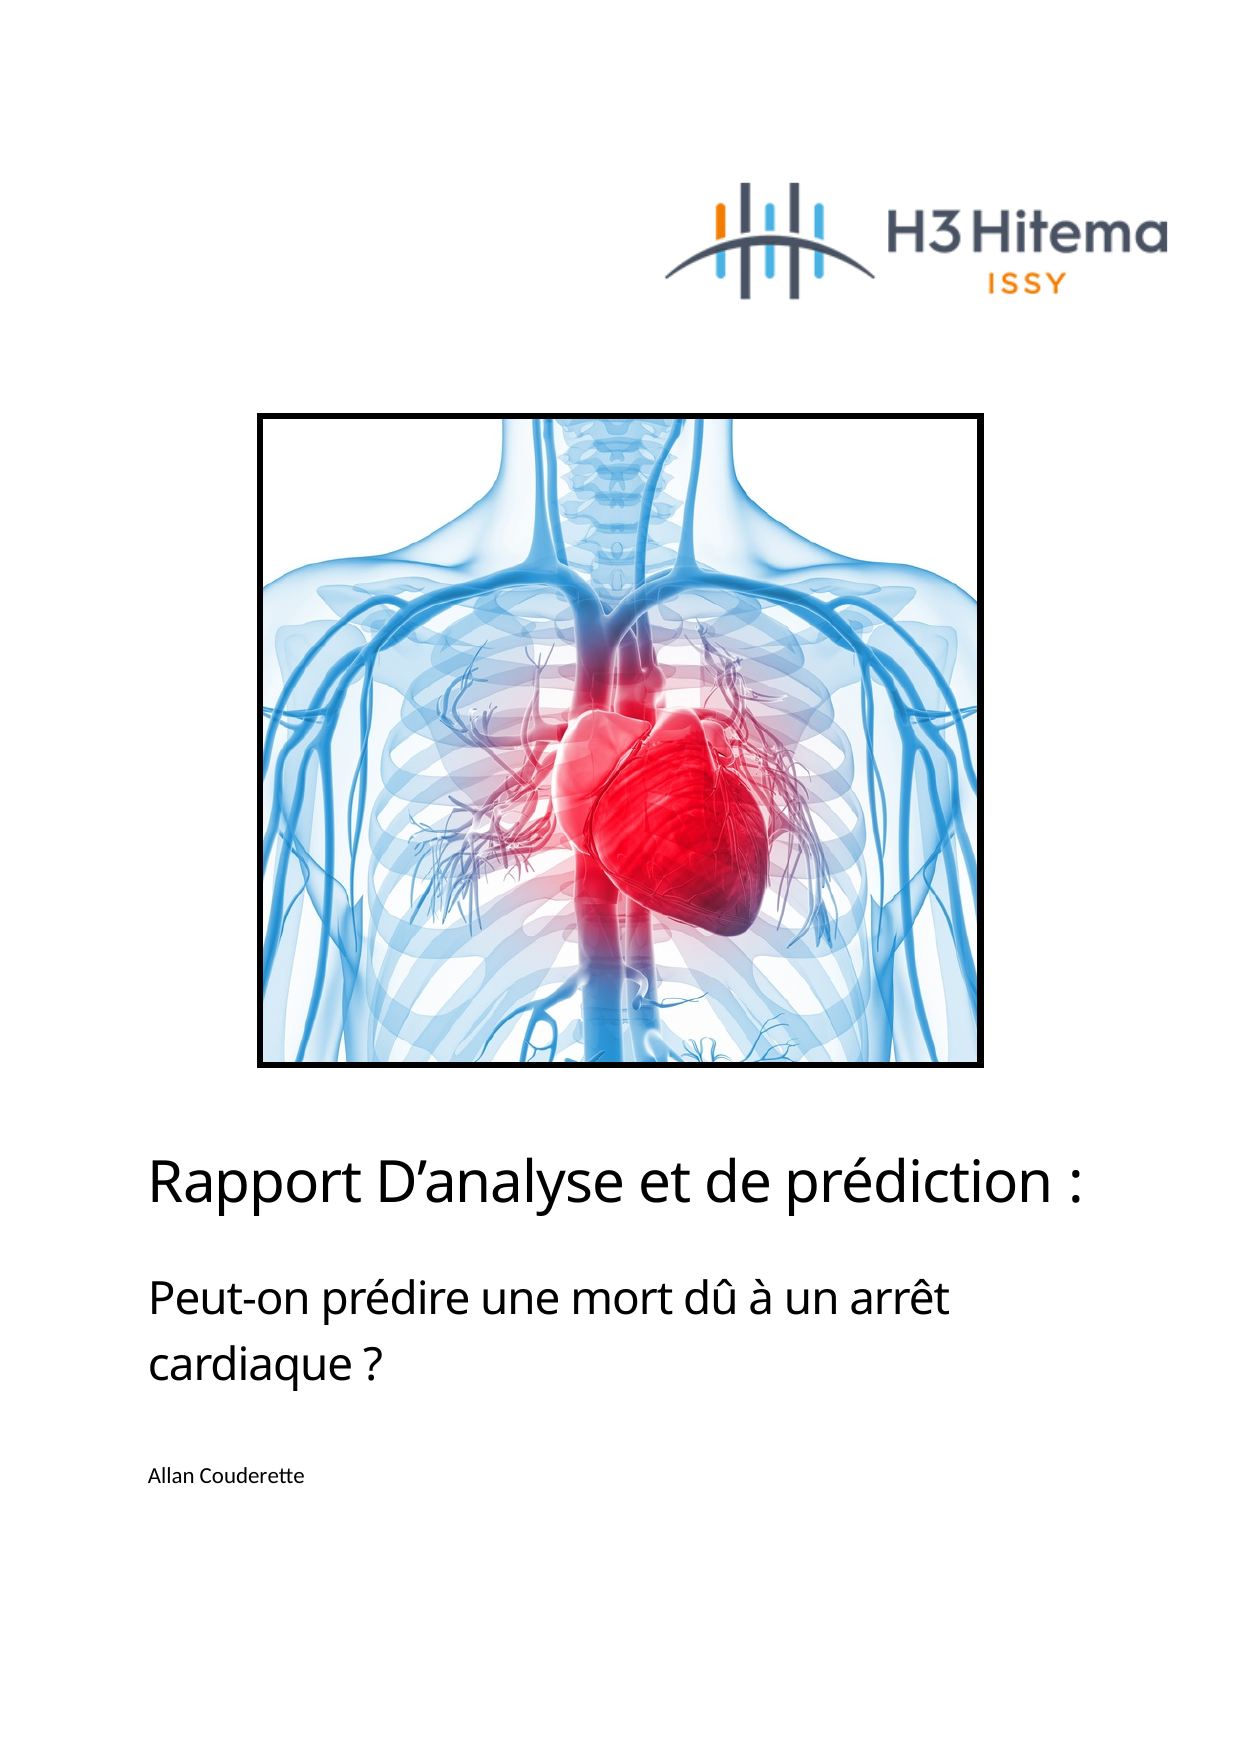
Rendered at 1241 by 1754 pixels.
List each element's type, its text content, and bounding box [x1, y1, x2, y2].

text Peut-on prédire une mort dû à un arrêt cardiaque ? [148, 1266, 1093, 1394]
text Allan Couderette [148, 1461, 1093, 1489]
text Rapport D’analyse et de prédiction : [148, 1140, 1093, 1219]
